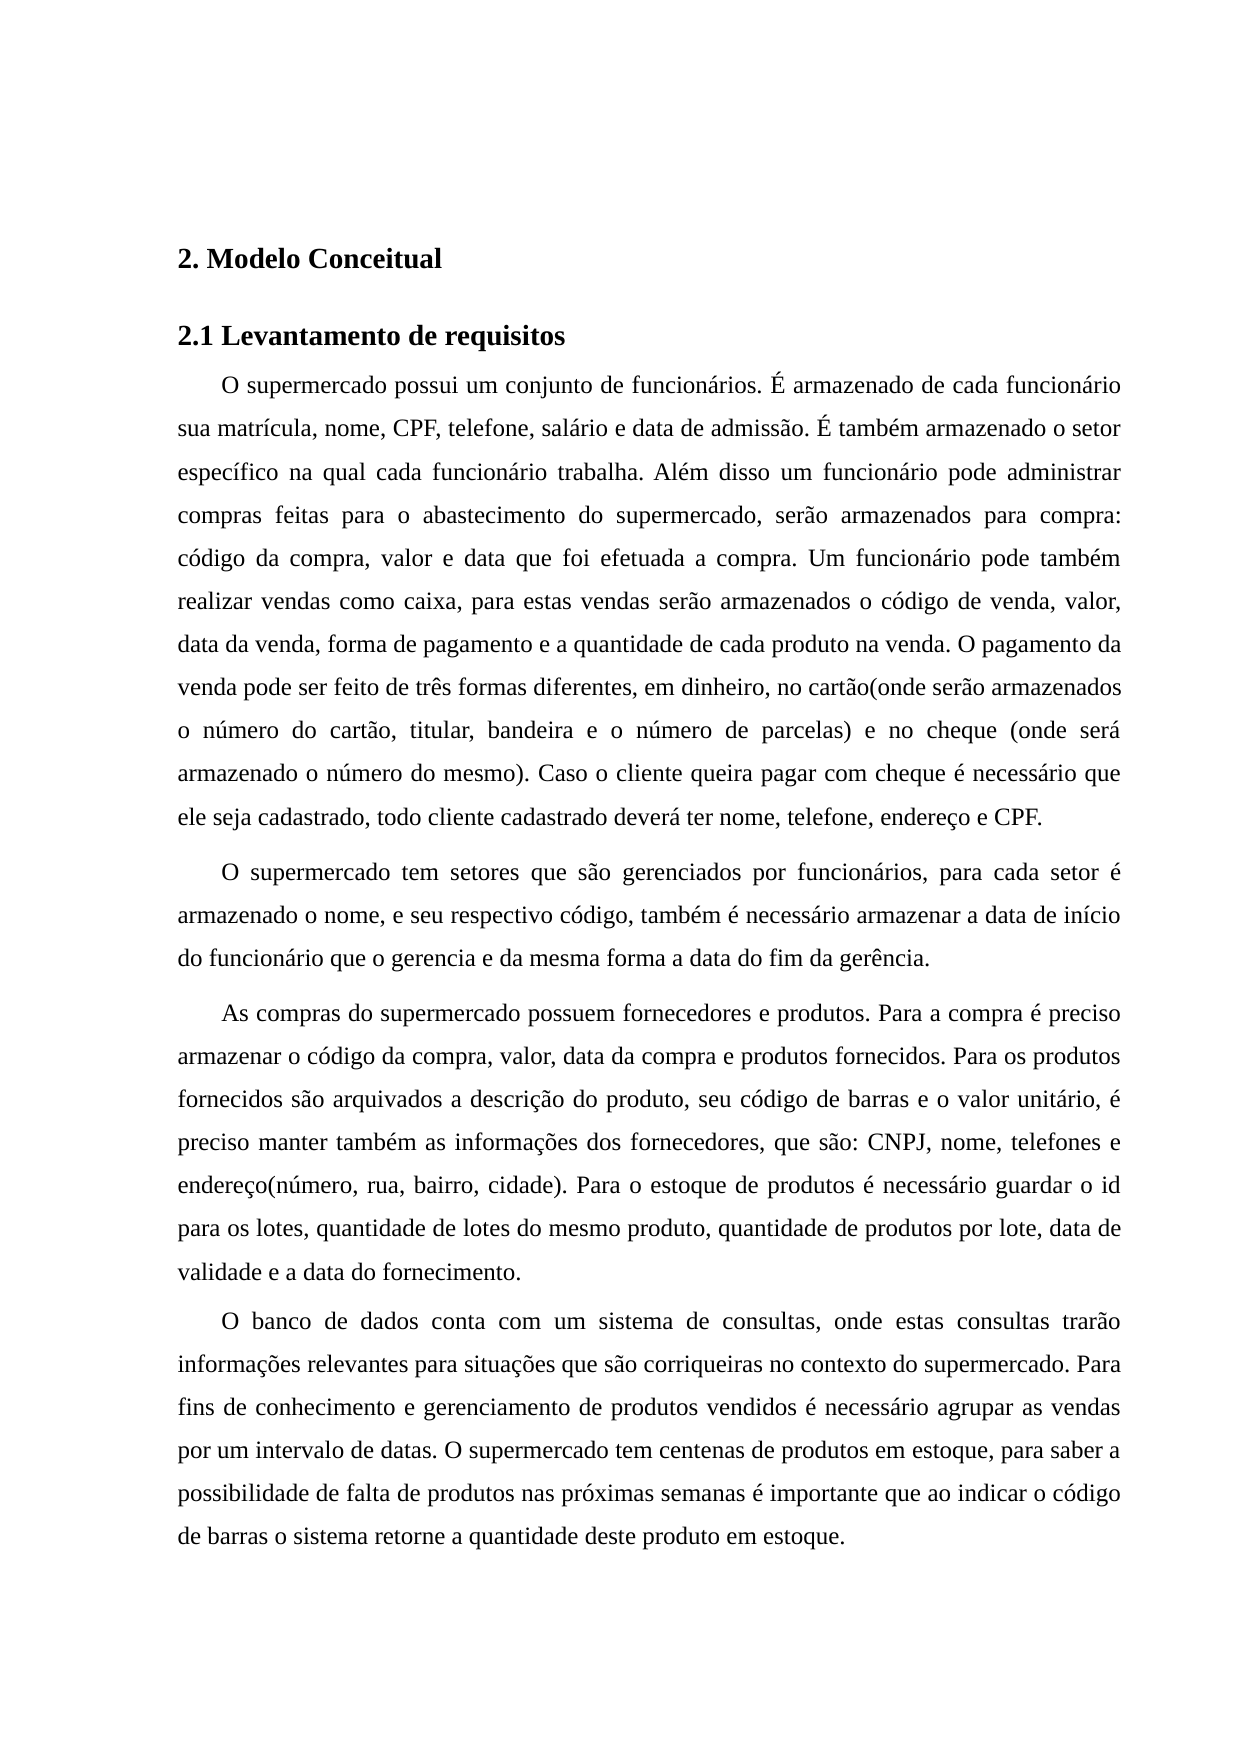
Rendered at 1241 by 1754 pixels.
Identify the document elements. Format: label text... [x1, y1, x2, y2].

subtitle 2.1 Levantamento de requisitos [177, 318, 1122, 352]
text O supermercado tem setores que são gerenciados por funcionários, para cada setor é armazenado o nome, e seu respectivo código, também é necessário armazenar a data de início do funcionário que o gerencia e da mesma forma a data do fim da gerência. [177, 857, 1122, 972]
text As compras do supermercado possuem fornecedores e produtos. Para a compra é preciso armazenar o código da compra, valor, data da compra e produtos fornecidos. Para os produtos fornecidos são arquivados a descrição do produto, seu código de barras e o valor unitário, é preciso manter também as informações dos fornecedores, que são: CNPJ, nome, telefones e endereço(número, rua, bairro, cidade). Para o estoque de produtos é necessário guardar o id para os lotes, quantidade de lotes do mesmo produto, quantidade de produtos por lote, data de validade e a data do fornecimento. [177, 998, 1122, 1285]
text O supermercado possui um conjunto de funcionários. É armazenado de cada funcionário sua matrícula, nome, CPF, telefone, salário e data de admissão. É também armazenado o setor específico na qual cada funcionário trabalha. Além disso um funcionário pode administrar compras feitas para o abastecimento do supermercado, serão armazenados para compra: código da compra, valor e data que foi efetuada a compra. Um funcionário pode também realizar vendas como caixa, para estas vendas serão armazenados o código de venda, valor, data da venda, forma de pagamento e a quantidade de cada produto na venda. O pagamento da venda pode ser feito de três formas diferentes, em dinheiro, no cartão(onde serão armazenados o número do cartão, titular, bandeira e o número de parcelas) e no cheque (onde será armazenado o número do mesmo). Caso o cliente queira pagar com cheque é necessário que ele seja cadastrado, todo cliente cadastrado deverá ter nome, telefone, endereço e CPF. [177, 370, 1122, 830]
text O banco de dados conta com um sistema de consultas, onde estas consultas trarão informações relevantes para situações que são corriqueiras no contexto do supermercado. Para fins de conhecimento e gerenciamento de produtos vendidos é necessário agrupar as vendas por um intervalo de datas. O supermercado tem centenas de produtos em estoque, para saber a possibilidade de falta de produtos nas próximas semanas é importante que ao indicar o código de barras o sistema retorne a quantidade deste produto em estoque. [177, 1306, 1122, 1550]
text 2. Modelo Conceitual [177, 241, 1122, 275]
